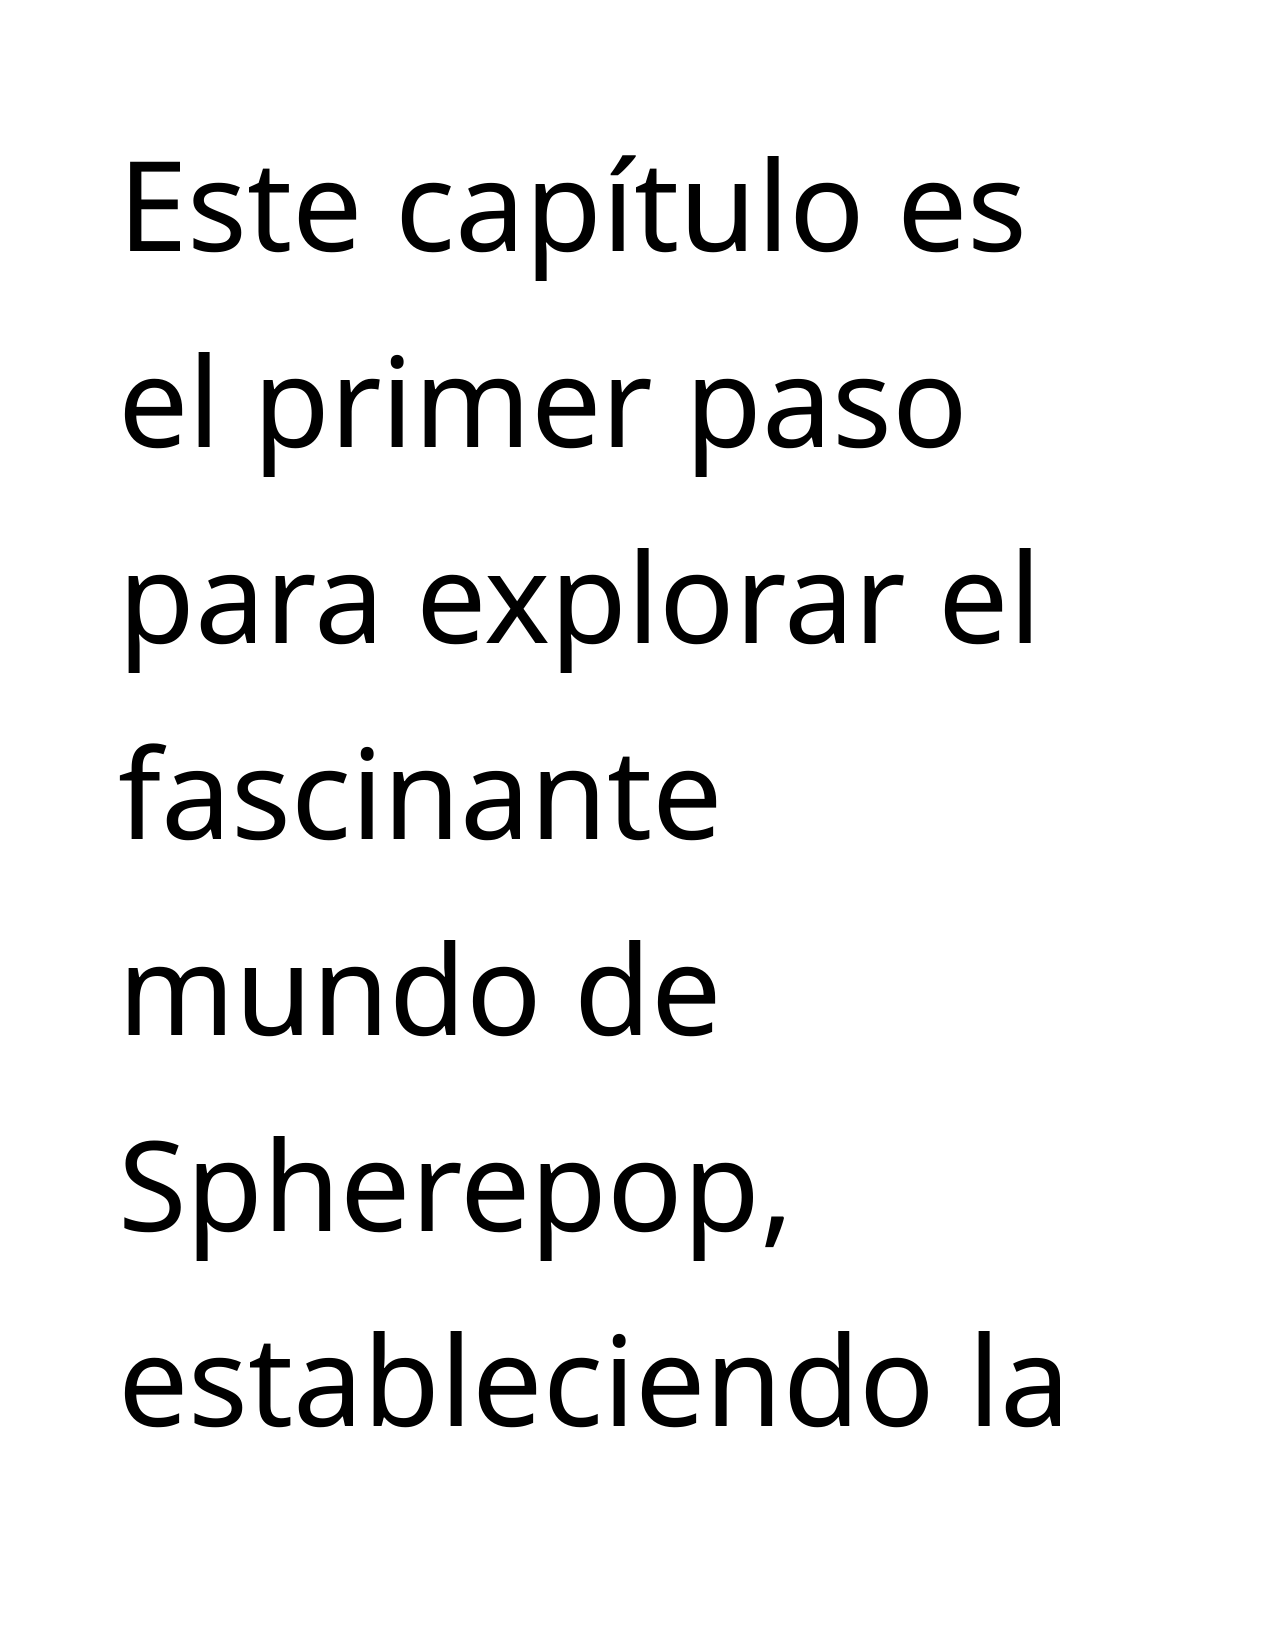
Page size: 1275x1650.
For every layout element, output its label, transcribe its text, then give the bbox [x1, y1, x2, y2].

text Este capítulo es el primer paso para explorar el fascinante mundo de Spherepop, estableciendo la [118, 118, 1157, 1463]
